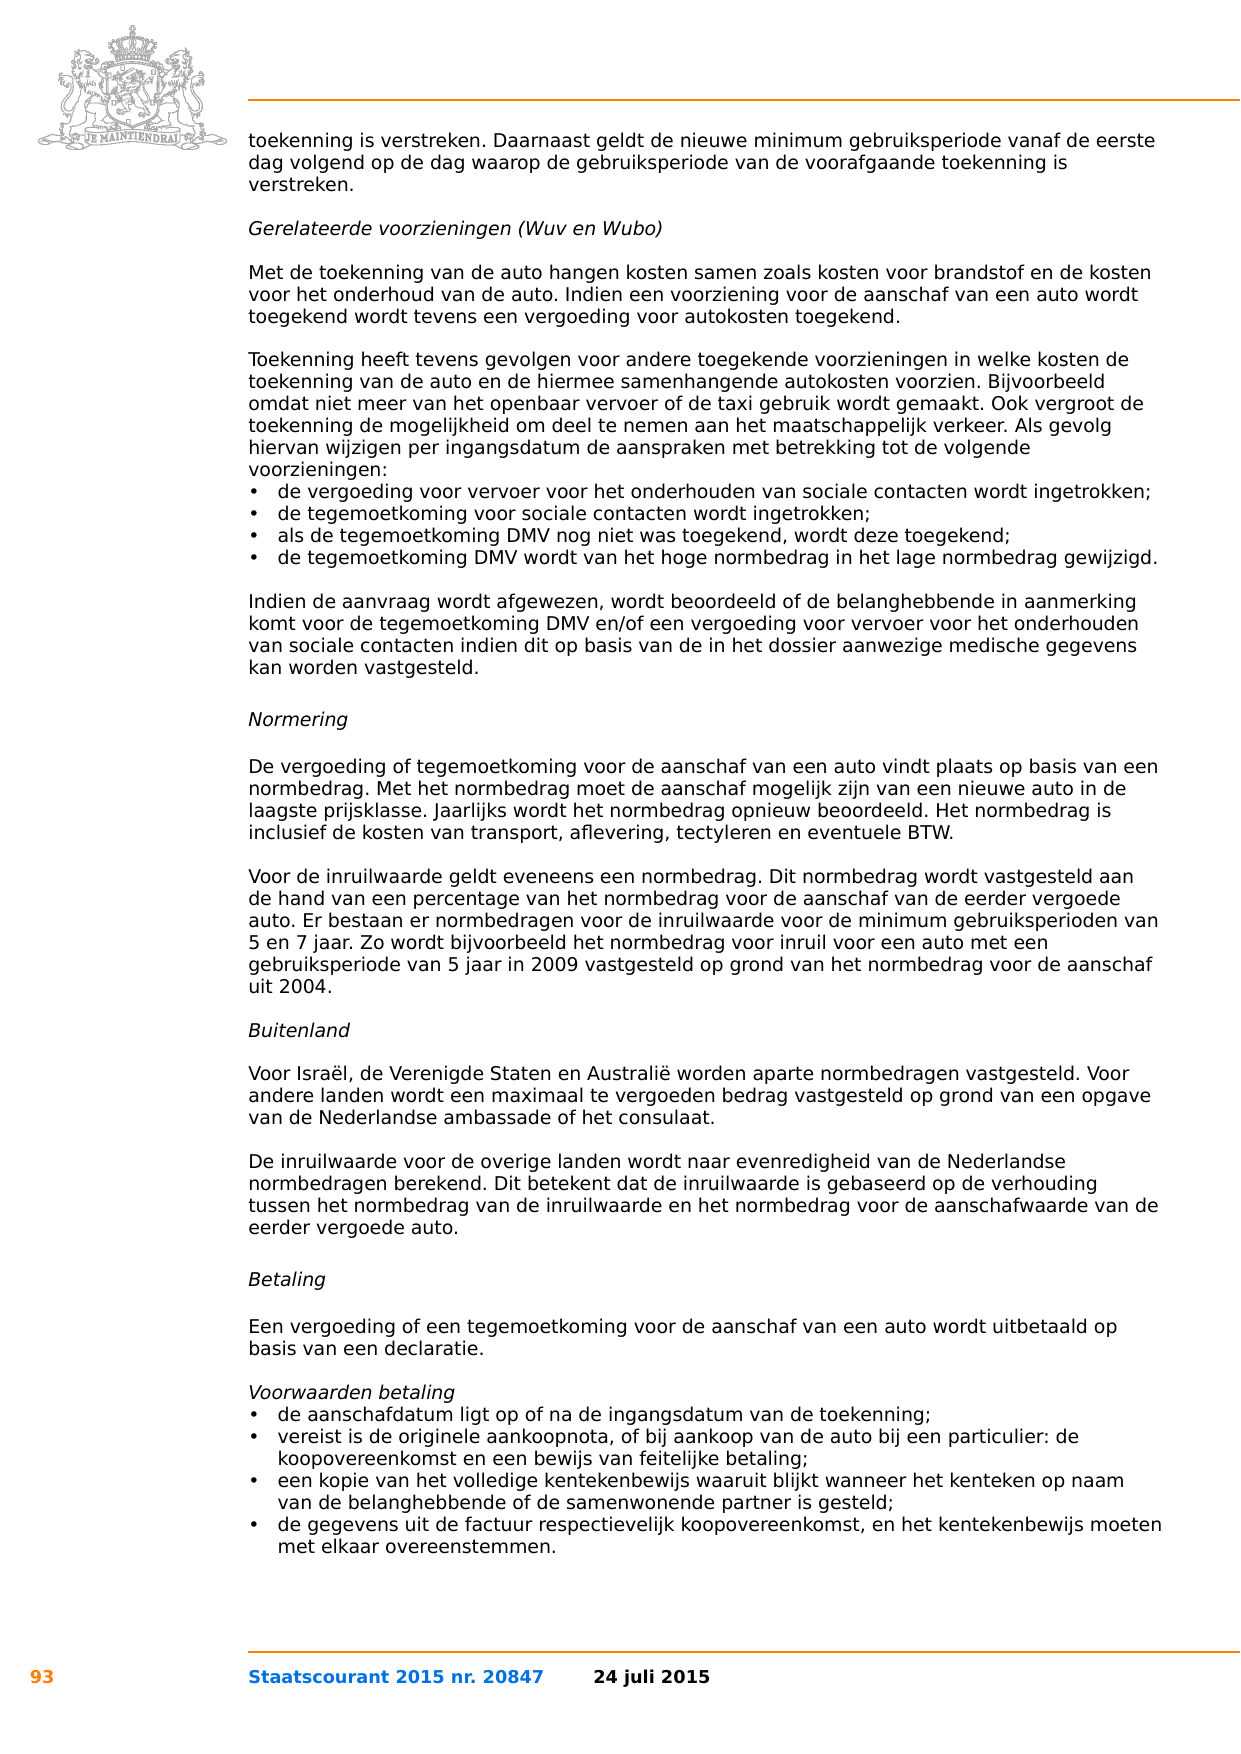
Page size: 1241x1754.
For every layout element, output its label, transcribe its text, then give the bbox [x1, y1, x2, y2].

subtitle Buitenland [248, 1019, 1163, 1041]
text • de tegemoetkoming DMV wordt van het hoge normbedrag in het lage normbedrag gewijzigd. [248, 547, 1163, 569]
text De vergoeding of tegemoetkoming voor de aanschaf van een auto vindt plaats op basis van een normbedrag. Met het normbedrag moet de aanschaf mogelijk zijn van een nieuwe auto in de laagste prijsklasse. Jaarlijks wordt het normbedrag opnieuw beoordeeld. Het normbedrag is inclusief de kosten van transport, aflevering, tectyleren en eventuele BTW. [248, 756, 1163, 844]
text Voor de inruilwaarde geldt eveneens een normbedrag. Dit normbedrag wordt vastgesteld aan de hand van een percentage van het normbedrag voor de aanschaf van de eerder vergoede auto. Er bestaan er normbedragen voor de inruilwaarde voor de minimum gebruiksperioden van 5 en 7 jaar. Zo wordt bijvoorbeeld het normbedrag voor inruil voor een auto met een gebruiksperiode van 5 jaar in 2009 vastgesteld op grond van het normbedrag voor de aanschaf uit 2004. [248, 866, 1163, 998]
subtitle Voorwaarden betaling [248, 1382, 1163, 1404]
subtitle Gerelateerde voorzieningen (Wuv en Wubo) [248, 218, 1163, 240]
text Een vergoeding of een tegemoetkoming voor de aanschaf van een auto wordt uitbetaald op basis van een declaratie. [248, 1316, 1163, 1360]
text • de tegemoetkoming voor sociale contacten wordt ingetrokken; [248, 503, 1163, 525]
text Indien de aanvraag wordt afgewezen, wordt beoordeeld of de belanghebbende in aanmerking komt voor de tegemoetkoming DMV en/of een vergoeding voor vervoer voor het onderhouden van sociale contacten indien dit op basis van de in het dossier aanwezige medische gegevens kan worden vastgesteld. [248, 591, 1163, 679]
text • als de tegemoetkoming DMV nog niet was toegekend, wordt deze toegekend; [248, 525, 1163, 547]
text Met de toekenning van de auto hangen kosten samen zoals kosten voor brandstof en de kosten voor het onderhoud van de auto. Indien een voorziening voor de aanschaf van een auto wordt toegekend wordt tevens een vergoeding voor autokosten toegekend. [248, 262, 1163, 327]
text Voor Israël, de Verenigde Staten en Australië worden aparte normbedragen vastgesteld. Voor andere landen wordt een maximaal te vergoeden bedrag vastgesteld op grond van een opgave van de Nederlandse ambassade of het consulaat. [248, 1063, 1163, 1129]
text Toekenning heeft tevens gevolgen voor andere toegekende voorzieningen in welke kosten de toekenning van de auto en de hiermee samenhangende autokosten voorzien. Bijvoorbeeld omdat niet meer van het openbaar vervoer of de taxi gebruik wordt gemaakt. Ook vergroot de toekenning de mogelijkheid om deel te nemen aan het maatschappelijk verkeer. Als gevolg hiervan wijzigen per ingangsdatum de aanspraken met betrekking tot de volgende voorzieningen: [248, 349, 1163, 481]
text • een kopie van het volledige kentekenbewijs waaruit blijkt wanneer het kenteken op naam van de belanghebbende of de samenwonende partner is gesteld; [248, 1470, 1163, 1514]
text • de aanschafdatum ligt op of na de ingangsdatum van de toekenning; [248, 1404, 1163, 1426]
text De inruilwaarde voor de overige landen wordt naar evenredigheid van de Nederlandse normbedragen berekend. Dit betekent dat de inruilwaarde is gebaseerd op de verhouding tussen het normbedrag van de inruilwaarde en het normbedrag voor de aanschafwaarde van de eerder vergoede auto. [248, 1151, 1163, 1239]
text • de vergoeding voor vervoer voor het onderhouden van sociale contacten wordt ingetrokken; [248, 481, 1163, 503]
picture [38, 25, 227, 150]
subtitle Normering [248, 709, 1163, 731]
subtitle Betaling [248, 1269, 1163, 1291]
text • vereist is de originele aankoopnota, of bij aankoop van de auto bij een particulier: de koopovereenkomst en een bewijs van feitelijke betaling; [248, 1426, 1163, 1470]
text • de gegevens uit de factuur respectievelijk koopovereenkomst, en het kentekenbewijs moeten met elkaar overeenstemmen. [248, 1514, 1163, 1558]
text toekenning is verstreken. Daarnaast geldt de nieuwe minimum gebruiksperiode vanaf de eerste dag volgend op de dag waarop de gebruiksperiode van de voorafgaande toekenning is verstreken. [248, 130, 1163, 196]
